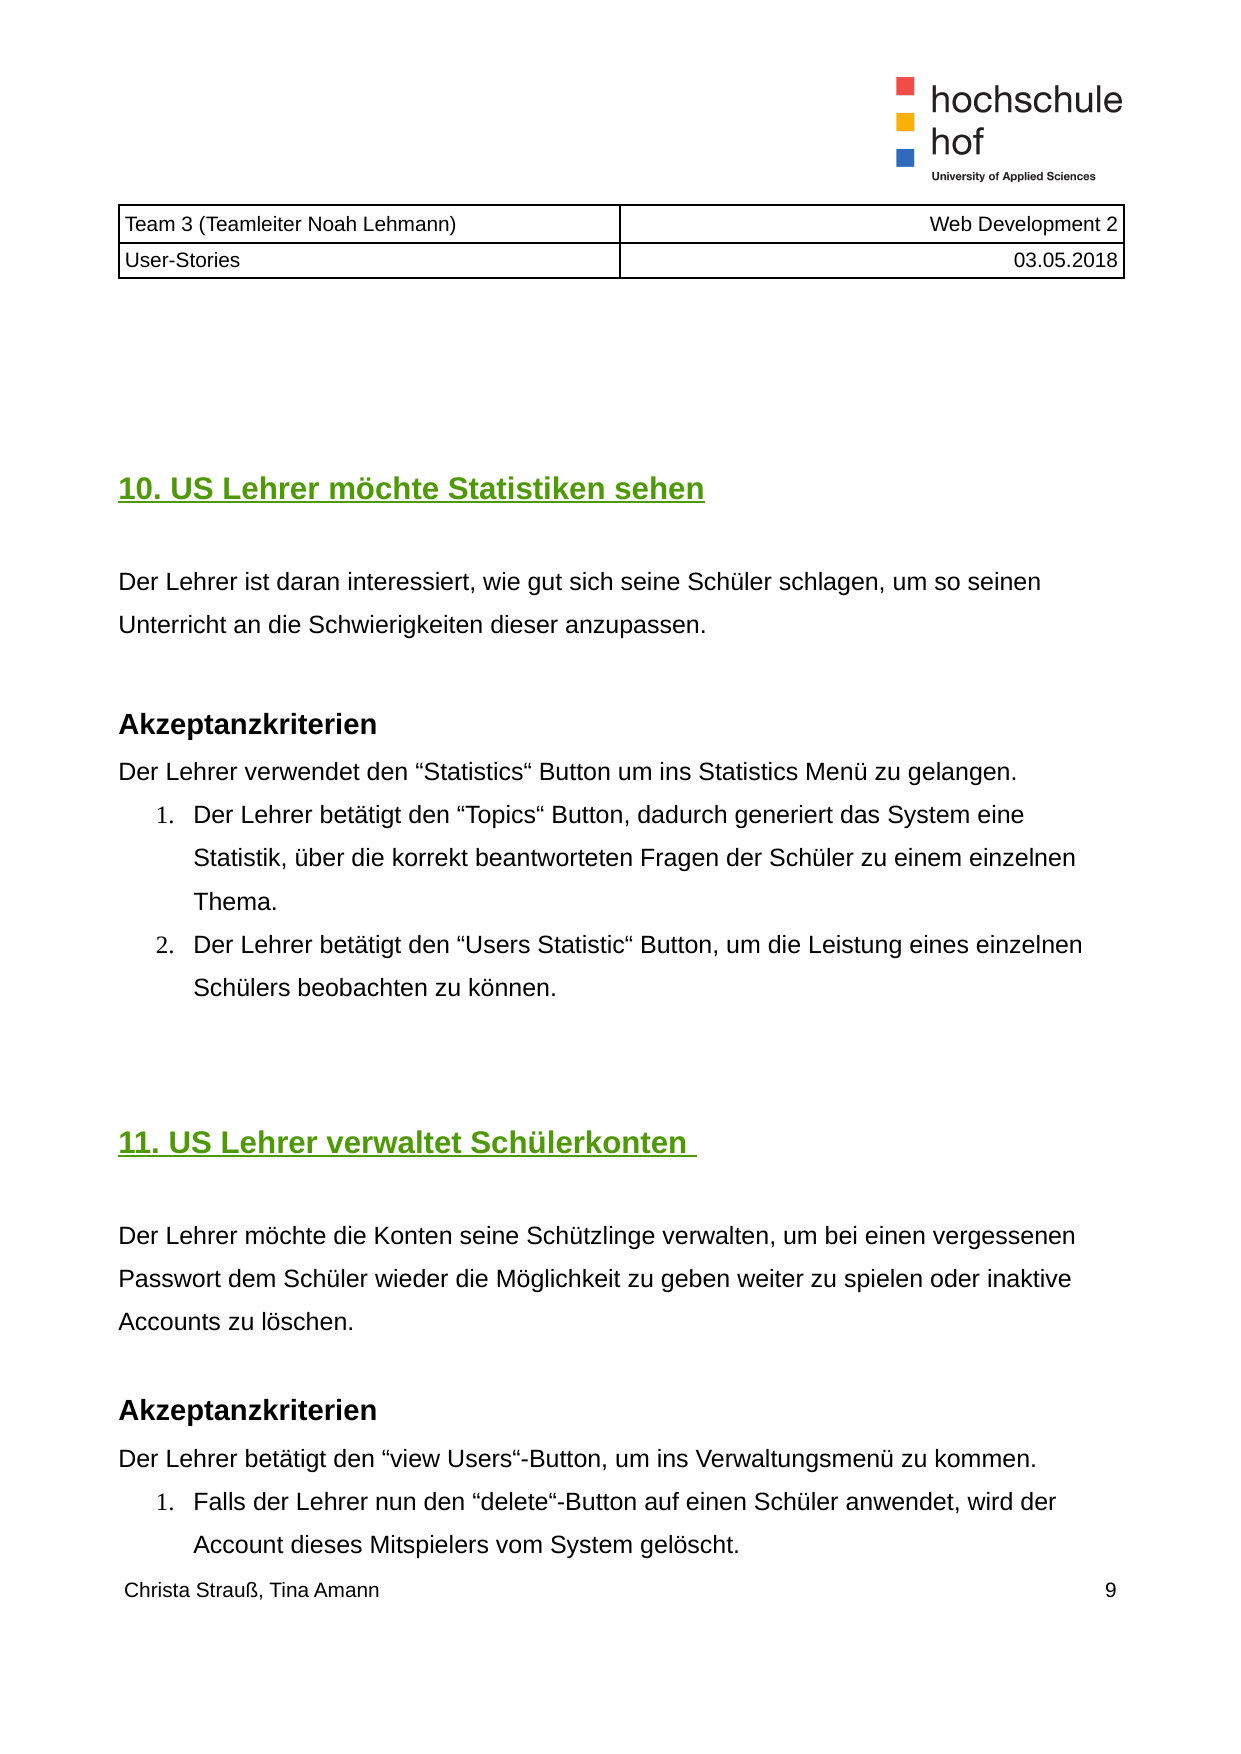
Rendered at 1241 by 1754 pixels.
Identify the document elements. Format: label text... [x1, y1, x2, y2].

text Akzeptanzkriterien [118, 707, 1122, 740]
text 10. US Lehrer möchte Statistiken sehen [118, 470, 1122, 506]
text Der Lehrer möchte die Konten seine Schützlinge verwalten, um bei einen vergessenen Passwort dem Schüler wieder die Möglichkeit zu geben weiter zu spielen oder inaktive Accounts zu löschen. [118, 1221, 1122, 1336]
list Der Lehrer betätigt den “Users Statistic“ Button, um die Leistung eines einzelnen Schülers beobachten zu können. [156, 930, 1122, 1002]
picture [896, 77, 1122, 182]
text Der Lehrer verwendet den “Statistics“ Button um ins Statistics Menü zu gelangen. [118, 757, 1122, 786]
list Der Lehrer betätigt den “Topics“ Button, dadurch generiert das System eine Statistik, über die korrekt beantworteten Fragen der Schüler zu einem einzelnen Thema. [156, 800, 1122, 915]
text Der Lehrer ist daran interessiert, wie gut sich seine Schüler schlagen, um so seinen Unterricht an die Schwierigkeiten dieser anzupassen. [118, 567, 1122, 638]
text 11. US Lehrer verwaltet Schülerkonten [118, 1124, 1122, 1160]
text Akzeptanzkriterien [118, 1393, 1122, 1427]
text Der Lehrer betätigt den “view Users“-Button, um ins Verwaltungsmenü zu kommen. [118, 1443, 1122, 1472]
list Falls der Lehrer nun den “delete“-Button auf einen Schüler anwendet, wird der Account dieses Mitspielers vom System gelöscht. [156, 1487, 1122, 1559]
